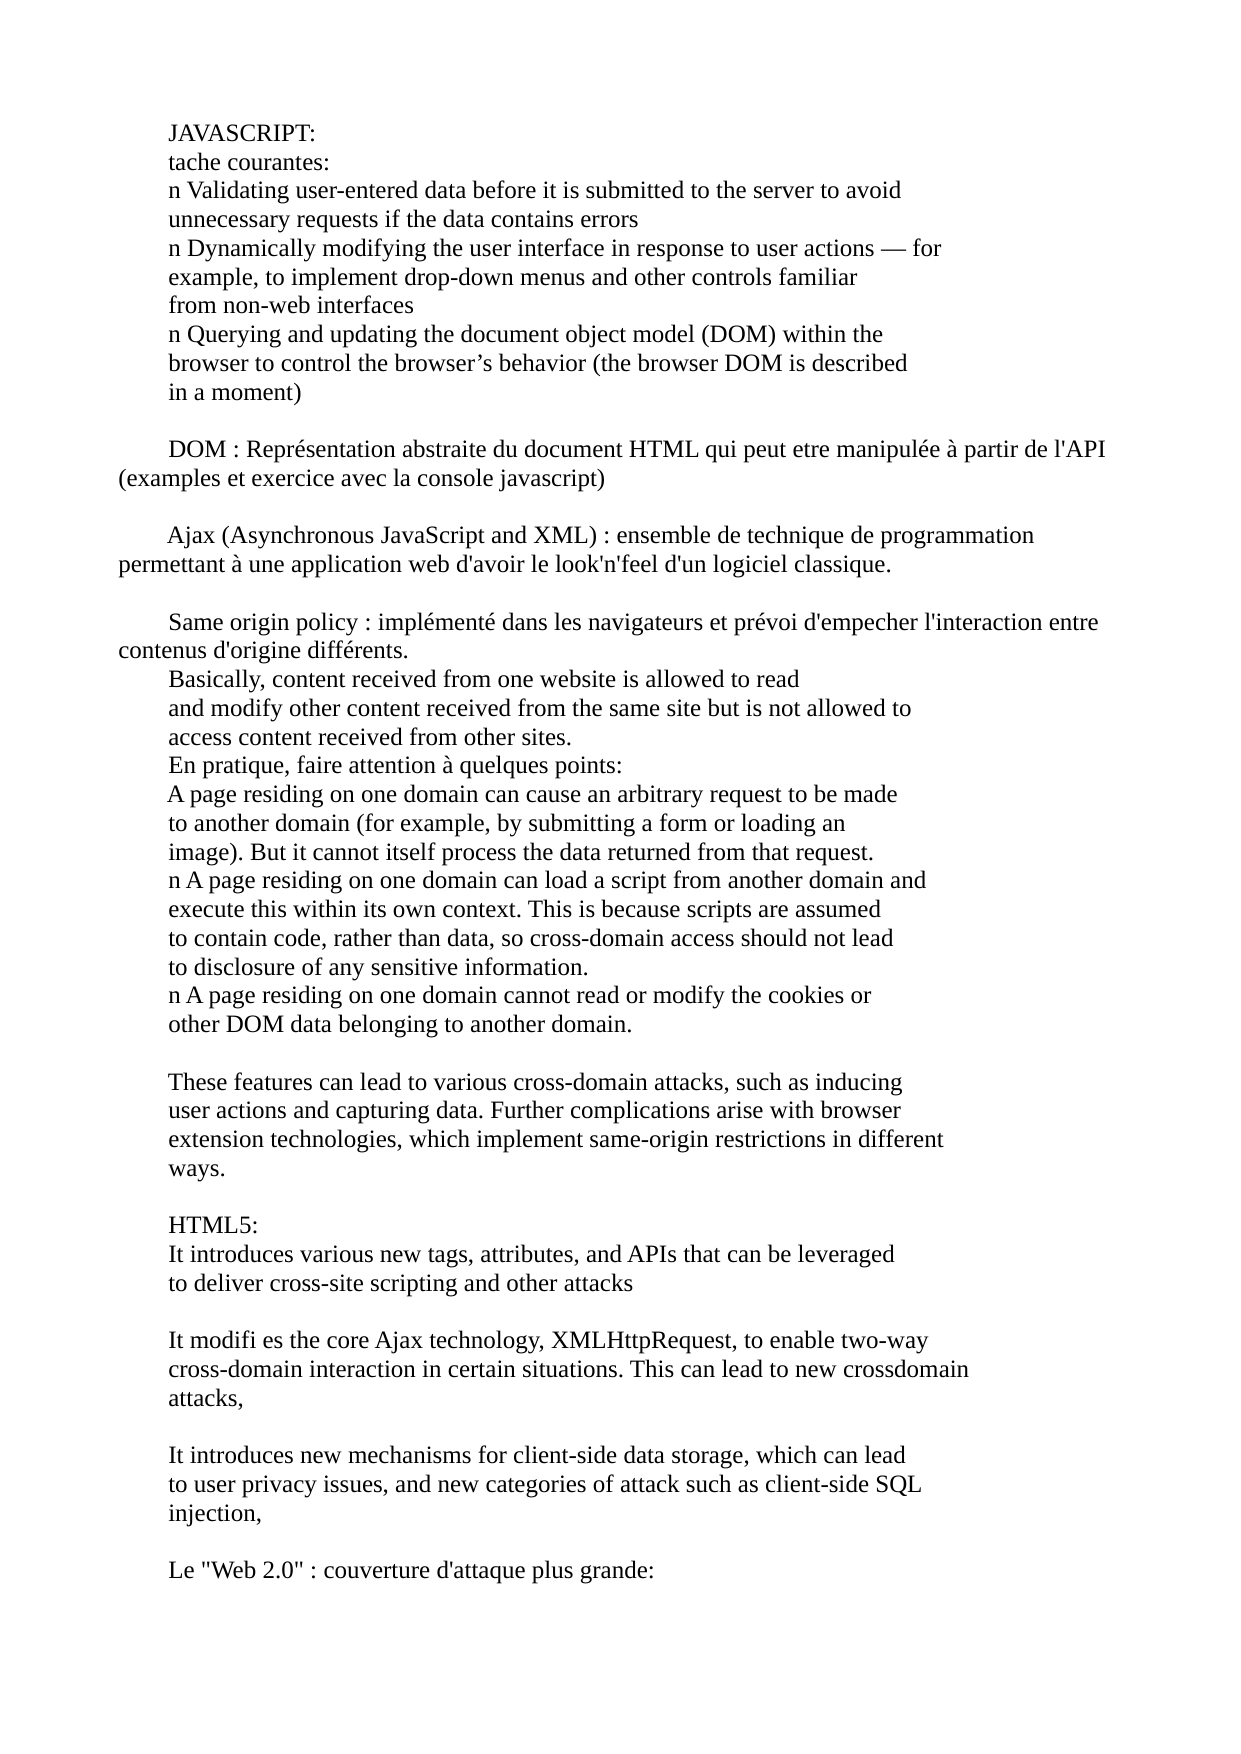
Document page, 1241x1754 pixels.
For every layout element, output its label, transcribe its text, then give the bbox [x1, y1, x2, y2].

text to contain code, rather than data, so cross-domain access should not lead [118, 923, 1122, 952]
text from non-web interfaces [118, 291, 1122, 319]
text unnecessary requests if the data contains errors [118, 204, 1122, 233]
text n A page residing on one domain can load a script from another domain and [118, 866, 1122, 894]
text user actions and capturing data. Further complications arise with browser [118, 1096, 1122, 1124]
text It introduces new mechanisms for client-side data storage, which can lead [118, 1441, 1122, 1469]
text n A page residing on one domain cannot read or modify the cookies or [118, 981, 1122, 1009]
text HTML5: [118, 1211, 1122, 1239]
text ways. [118, 1153, 1122, 1182]
text tache courantes: [118, 147, 1122, 176]
text A page residing on one domain can cause an arbitrary request to be made [118, 779, 1122, 808]
text other DOM data belonging to another domain. [118, 1009, 1122, 1038]
text to disclosure of any sensitive information. [118, 952, 1122, 981]
text to another domain (for example, by submitting a form or loading an [118, 808, 1122, 837]
text n Querying and updating the document object model (DOM) within the [118, 319, 1122, 348]
text access content received from other sites. [118, 722, 1122, 751]
text attacks, [118, 1383, 1122, 1412]
text to user privacy issues, and new categories of attack such as client-side SQL [118, 1469, 1122, 1498]
text Ajax (Asynchronous JavaScript and XML) : ensemble de technique de programmation permettant à une application web d'avoir le look'n'feel d'un logiciel classique. [118, 521, 1122, 578]
text Same origin policy : implémenté dans les navigateurs et prévoi d'empecher l'interaction entre contenus d'origine différents. [118, 607, 1122, 664]
text browser to control the browser’s behavior (the browser DOM is described [118, 348, 1122, 377]
text example, to implement drop-down menus and other controls familiar [118, 262, 1122, 291]
text Basically, content received from one website is allowed to read [118, 664, 1122, 693]
text It modifi es the core Ajax technology, XMLHttpRequest, to enable two-way [118, 1326, 1122, 1354]
text It introduces various new tags, attributes, and APIs that can be leveraged [118, 1239, 1122, 1268]
text These features can lead to various cross-domain attacks, such as inducing [118, 1067, 1122, 1096]
text JAVASCRIPT: [118, 118, 1122, 147]
text execute this within its own context. This is because scripts are assumed [118, 894, 1122, 923]
text image). But it cannot itself process the data returned from that request. [118, 837, 1122, 866]
text and modify other content received from the same site but is not allowed to [118, 693, 1122, 722]
text in a moment) [118, 377, 1122, 406]
text cross-domain interaction in certain situations. This can lead to new crossdomain [118, 1354, 1122, 1383]
text n Dynamically modifying the user interface in response to user actions — for [118, 233, 1122, 262]
text extension technologies, which implement same-origin restrictions in different [118, 1124, 1122, 1153]
text injection, [118, 1498, 1122, 1527]
text En pratique, faire attention à quelques points: [118, 751, 1122, 779]
text DOM : Représentation abstraite du document HTML qui peut etre manipulée à partir de l'API (examples et exercice avec la console javascript) [118, 434, 1122, 492]
text Le "Web 2.0" : couverture d'attaque plus grande: [118, 1556, 1122, 1584]
text to deliver cross-site scripting and other attacks [118, 1268, 1122, 1297]
text n Validating user-entered data before it is submitted to the server to avoid [118, 176, 1122, 204]
